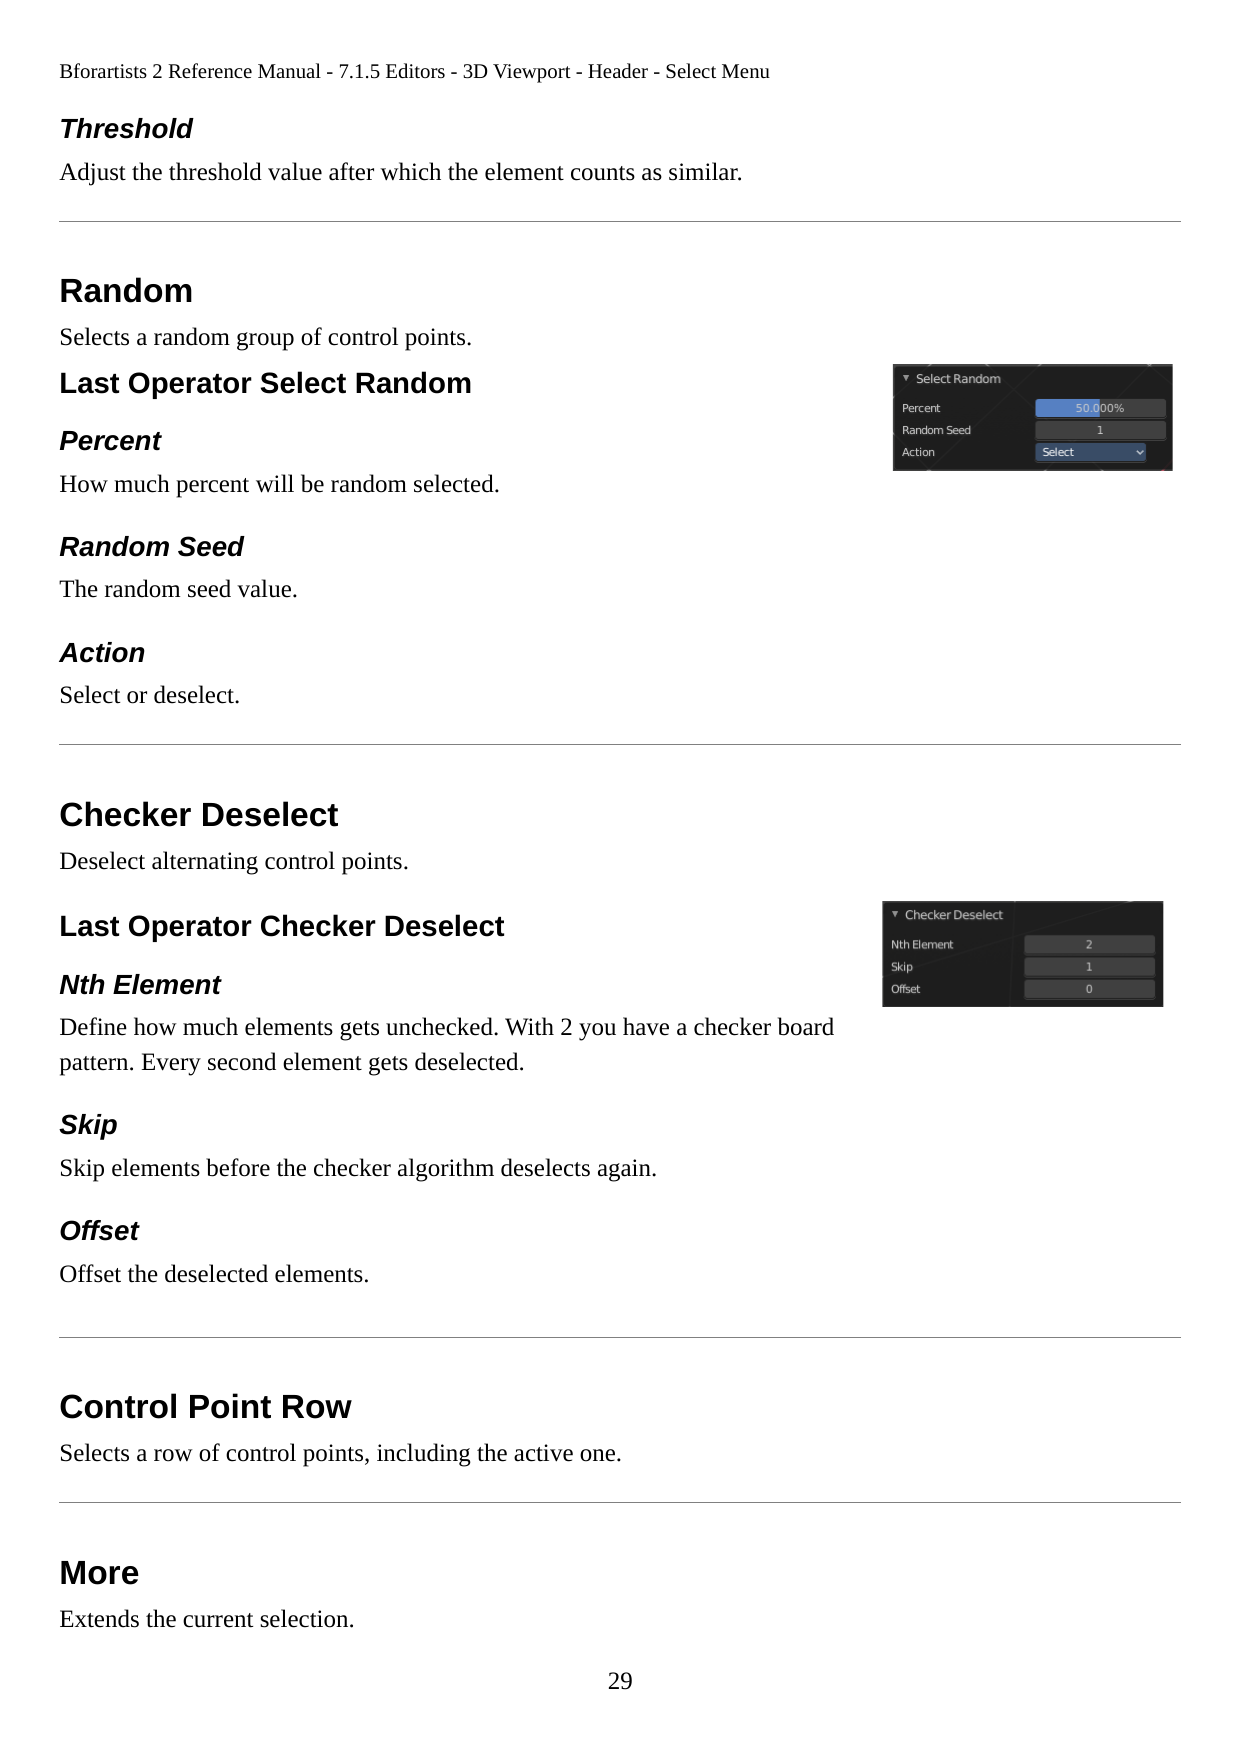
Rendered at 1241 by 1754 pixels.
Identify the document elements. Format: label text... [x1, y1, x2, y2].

text Define how much elements gets unchecked. With 2 you have a checker board pattern. Every second element gets deselected. [59, 1012, 1181, 1076]
subtitle Random Seed [59, 530, 1181, 562]
text The random seed value. [59, 574, 1181, 603]
subtitle Control Point Row [59, 1387, 1181, 1426]
subtitle Skip [59, 1108, 1181, 1140]
subtitle Last Operator Select Random [59, 366, 892, 399]
text Select or deselect. [59, 681, 1181, 709]
subtitle Nth Element [59, 968, 882, 1000]
subtitle [1164, 968, 1181, 1000]
subtitle Offset [59, 1214, 1181, 1246]
text How much percent will be random selected. [59, 469, 1181, 497]
subtitle Random [59, 271, 1181, 310]
subtitle Percent [59, 424, 892, 456]
picture [892, 364, 1173, 471]
subtitle Threshold [59, 113, 1181, 144]
text Extends the current selection. [59, 1604, 1181, 1632]
picture [882, 901, 1164, 1007]
text Selects a row of control points, including the active one. [59, 1438, 1181, 1467]
text Deselect alternating control points. [59, 846, 1181, 874]
text Adjust the threshold value after which the element counts as similar. [59, 157, 1181, 186]
text Skip elements before the checker algorithm deselects again. [59, 1153, 1181, 1182]
subtitle Last Operator Checker Deselect [59, 909, 882, 943]
text Offset the deselected elements. [59, 1259, 1181, 1288]
subtitle Action [59, 636, 1181, 668]
subtitle [1173, 424, 1181, 456]
text Selects a random group of control points. [59, 322, 1181, 351]
subtitle More [59, 1552, 1181, 1591]
subtitle Checker Deselect [59, 794, 1181, 833]
